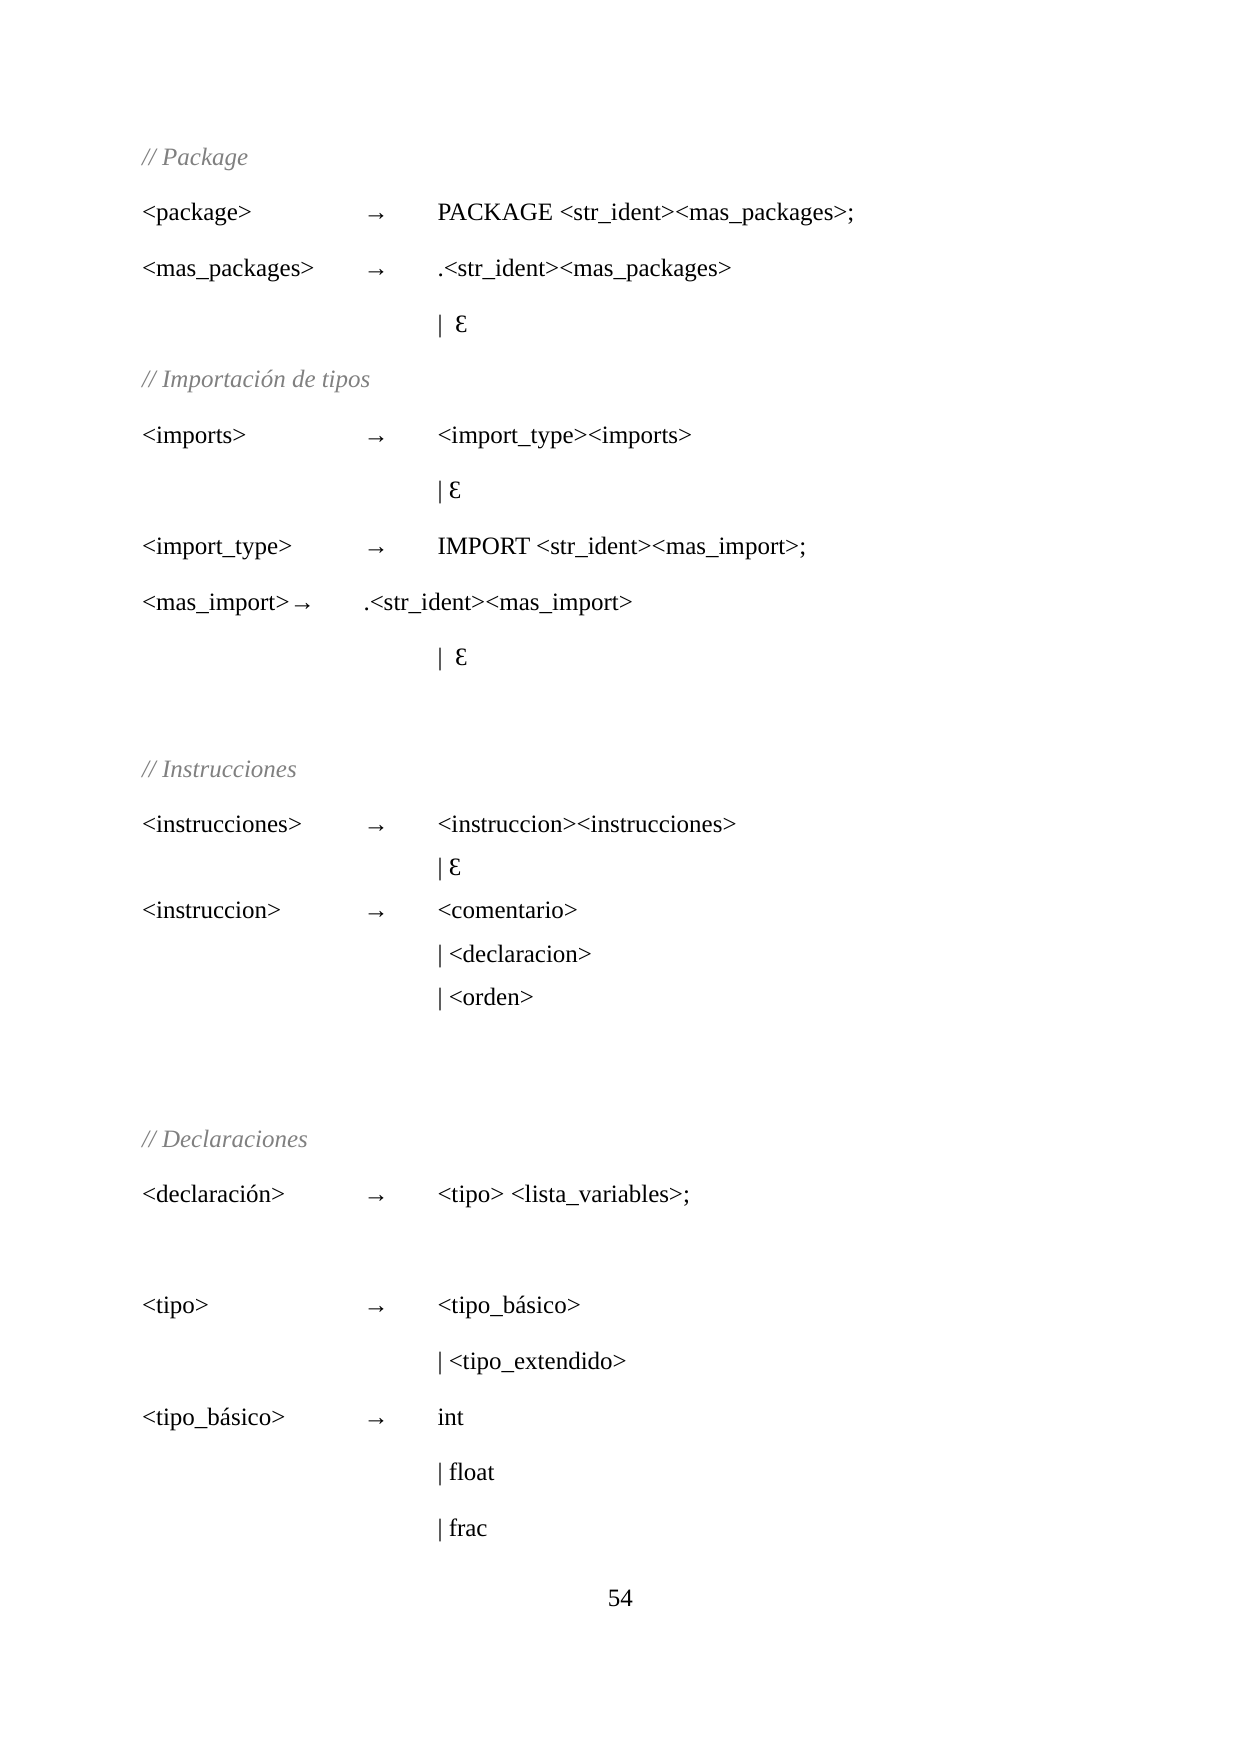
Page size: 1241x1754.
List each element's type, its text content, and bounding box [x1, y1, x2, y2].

text <declaración> → <tipo> <lista_variables>; [142, 1179, 1098, 1208]
text <import_type> → IMPORT <str_ident><mas_import>; [142, 531, 1098, 560]
text // Importación de tipos [142, 364, 1098, 393]
text <mas_import> → .<str_ident><mas_import> [142, 587, 1098, 616]
text | Ɛ [142, 309, 1098, 337]
text | Ɛ [142, 852, 1098, 881]
text | <declaracion> [142, 939, 1098, 967]
text | <tipo_extendido> [142, 1346, 1098, 1375]
text <tipo_básico> → int [142, 1402, 1098, 1431]
text // Package [142, 142, 1098, 171]
text | float [142, 1457, 1098, 1486]
text // Instrucciones [142, 754, 1098, 782]
text <tipo> → <tipo_básico> [142, 1291, 1098, 1319]
text <instruccion> → <comentario> [142, 896, 1098, 924]
text <imports> → <import_type><imports> [142, 420, 1098, 449]
text // Declaraciones [142, 1124, 1098, 1152]
text <instrucciones> → <instruccion><instrucciones> [142, 809, 1098, 838]
text | Ɛ [142, 476, 1098, 504]
text | frac [142, 1513, 1098, 1542]
text <mas_packages> → .<str_ident><mas_packages> [142, 253, 1098, 282]
text | Ɛ [142, 642, 1098, 671]
text | <orden> [142, 982, 1098, 1011]
text <package> → PACKAGE <str_ident><mas_packages>; [142, 197, 1098, 226]
